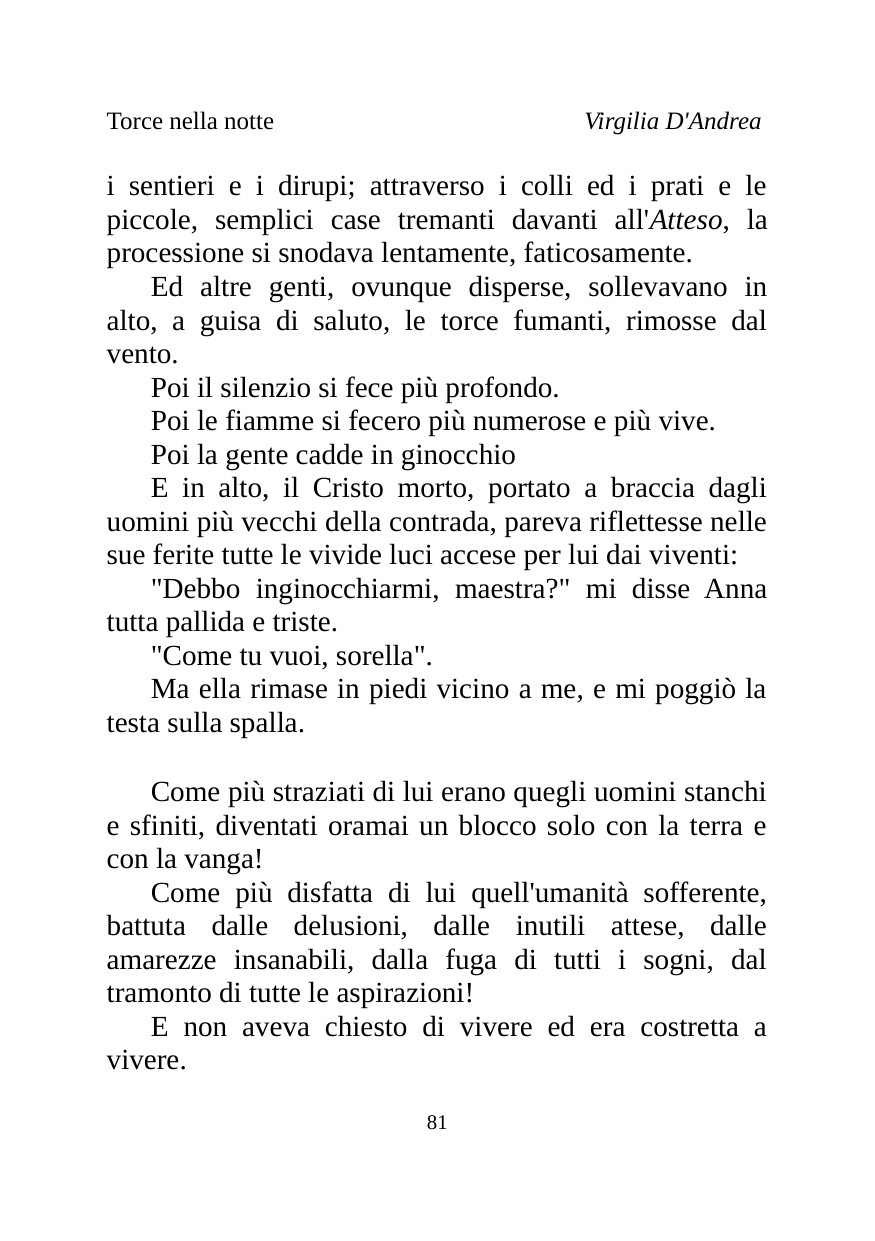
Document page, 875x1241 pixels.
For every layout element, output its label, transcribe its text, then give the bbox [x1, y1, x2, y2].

text Ma ella rimase in piedi vicino a me, e mi poggiò la testa sulla spalla. [106, 672, 768, 739]
text E in alto, il Cristo morto, portato a braccia dagli uomini più vecchi della contrada, pareva riflettesse nelle sue ferite tutte le vivide luci accese per lui dai viventi: [106, 470, 768, 571]
text Poi le fiamme si fecero più numerose e più vive. [106, 403, 768, 437]
text Ed altre genti, ovunque disperse, sollevavano in alto, a guisa di saluto, le torce fumanti, rimosse dal vento. [106, 269, 768, 370]
text E non aveva chiesto di vivere ed era costretta a vivere. [106, 1009, 768, 1076]
text Poi il silenzio si fece più profondo. [106, 370, 768, 403]
text "Come tu vuoi, sorella". [106, 638, 768, 672]
text "Debbo inginocchiarmi, maestra?" mi disse Anna tutta pallida e triste. [106, 571, 768, 638]
text Come più straziati di lui erano quegli uomini stanchi e sfiniti, diventati oramai un blocco solo con la terra e con la vanga! [106, 774, 768, 875]
text i sentieri e i dirupi; attraverso i colli ed i prati e le piccole, semplici case tremanti davanti all'Atteso, la processione si snodava lentamente, faticosamente. [106, 168, 768, 269]
text Come più disfatta di lui quell'umanità sofferente, battuta dalle delusioni, dalle inutili attese, dalle amarezze insanabili, dalla fuga di tutti i sogni, dal tramonto di tutte le aspirazioni! [106, 875, 768, 1009]
text Poi la gente cadde in ginocchio [106, 437, 768, 470]
